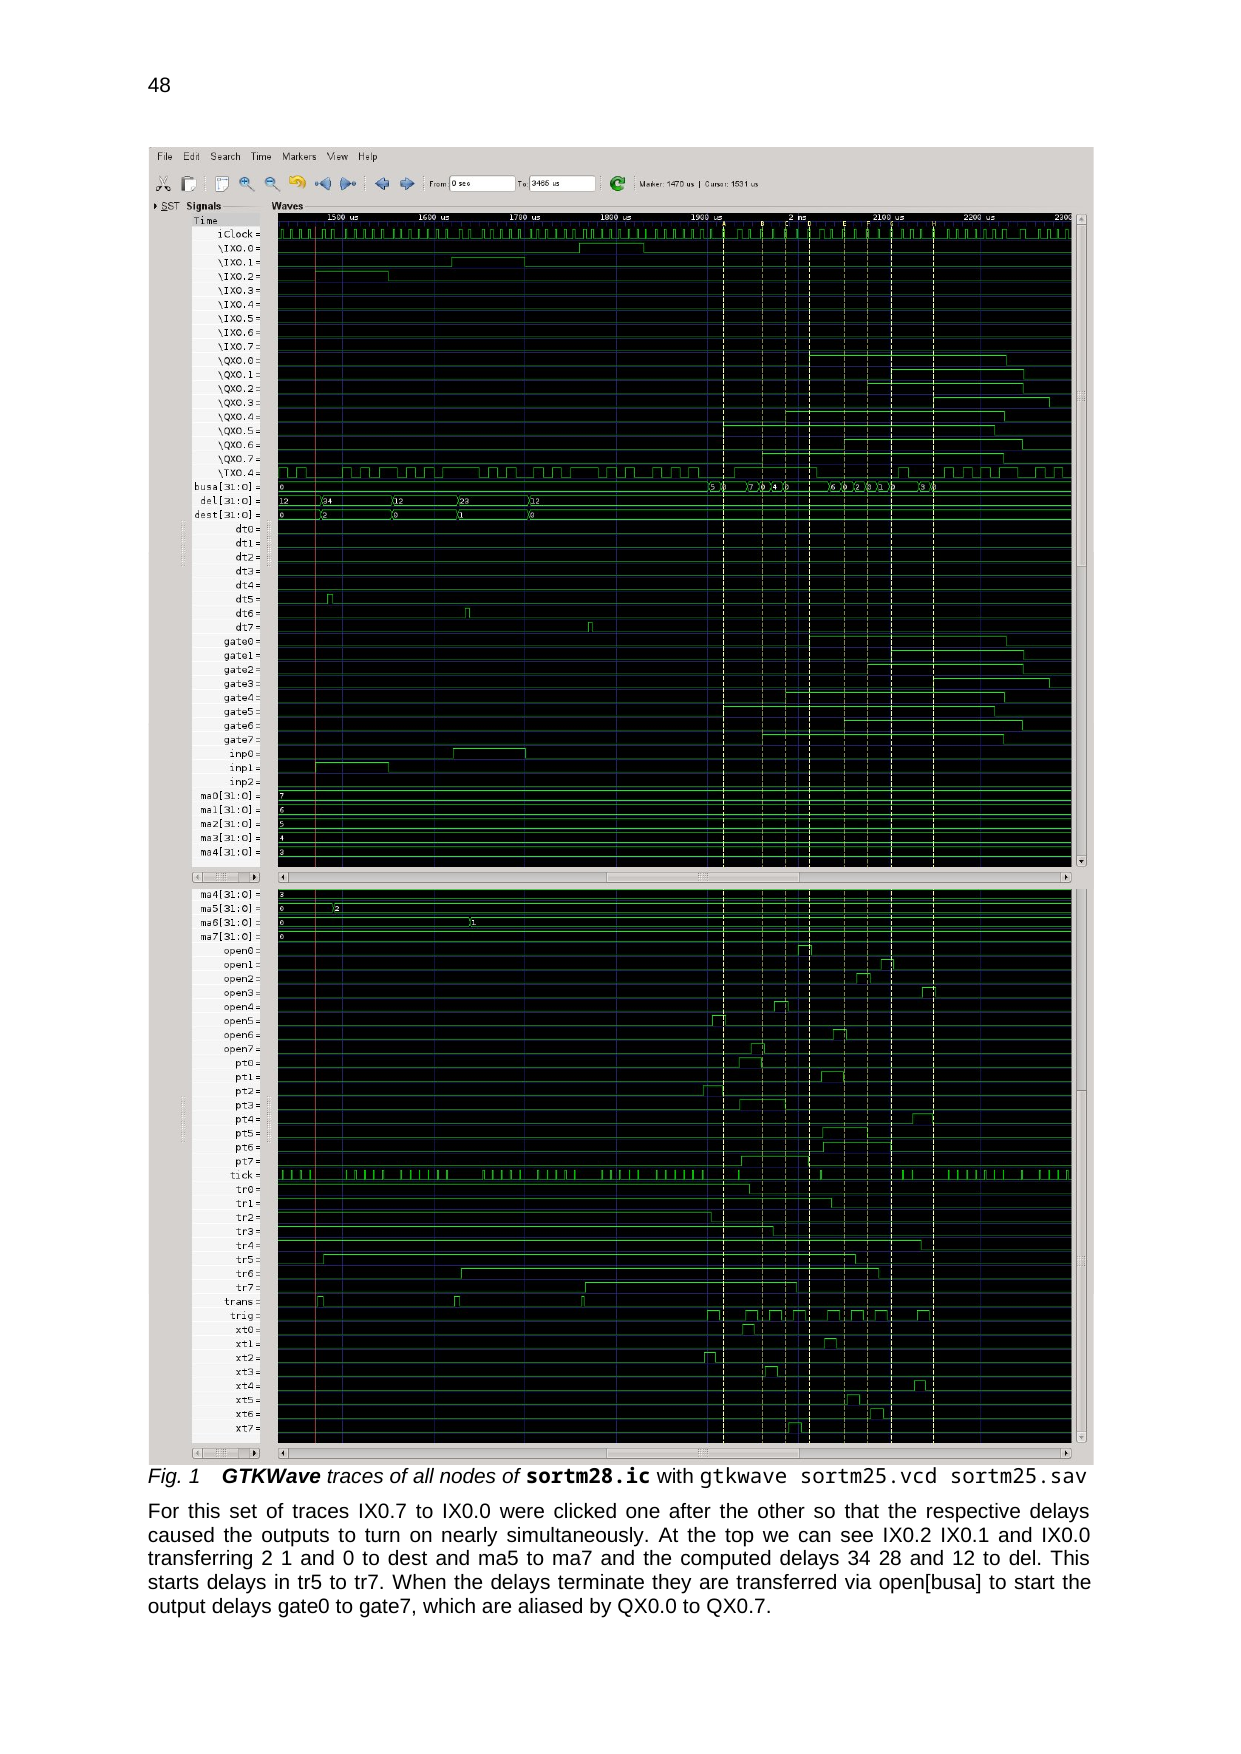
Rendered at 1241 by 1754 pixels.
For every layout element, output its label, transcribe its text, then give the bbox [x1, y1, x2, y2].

text Fig. 1 GTKWave traces of all nodes of sortm28.ic with gtkwave sortm25.vcd sortm25.sav [148, 1465, 1092, 1488]
picture [148, 147, 1094, 1465]
text For this set of traces IX0.7 to IX0.0 were clicked one after the other so that the respective delays caused the outputs to turn on nearly simultaneously. At the top we can see IX0.2 IX0.1 and IX0.0 transferring 2 1 and 0 to dest and ma5 to ma7 and the computed delays 34 28 and 12 to del. This starts delays in tr5 to tr7. When the delays terminate they are transferred via open[busa] to start the output delays gate0 to gate7, which are aliased by QX0.0 to QX0.7. [148, 1499, 1092, 1618]
